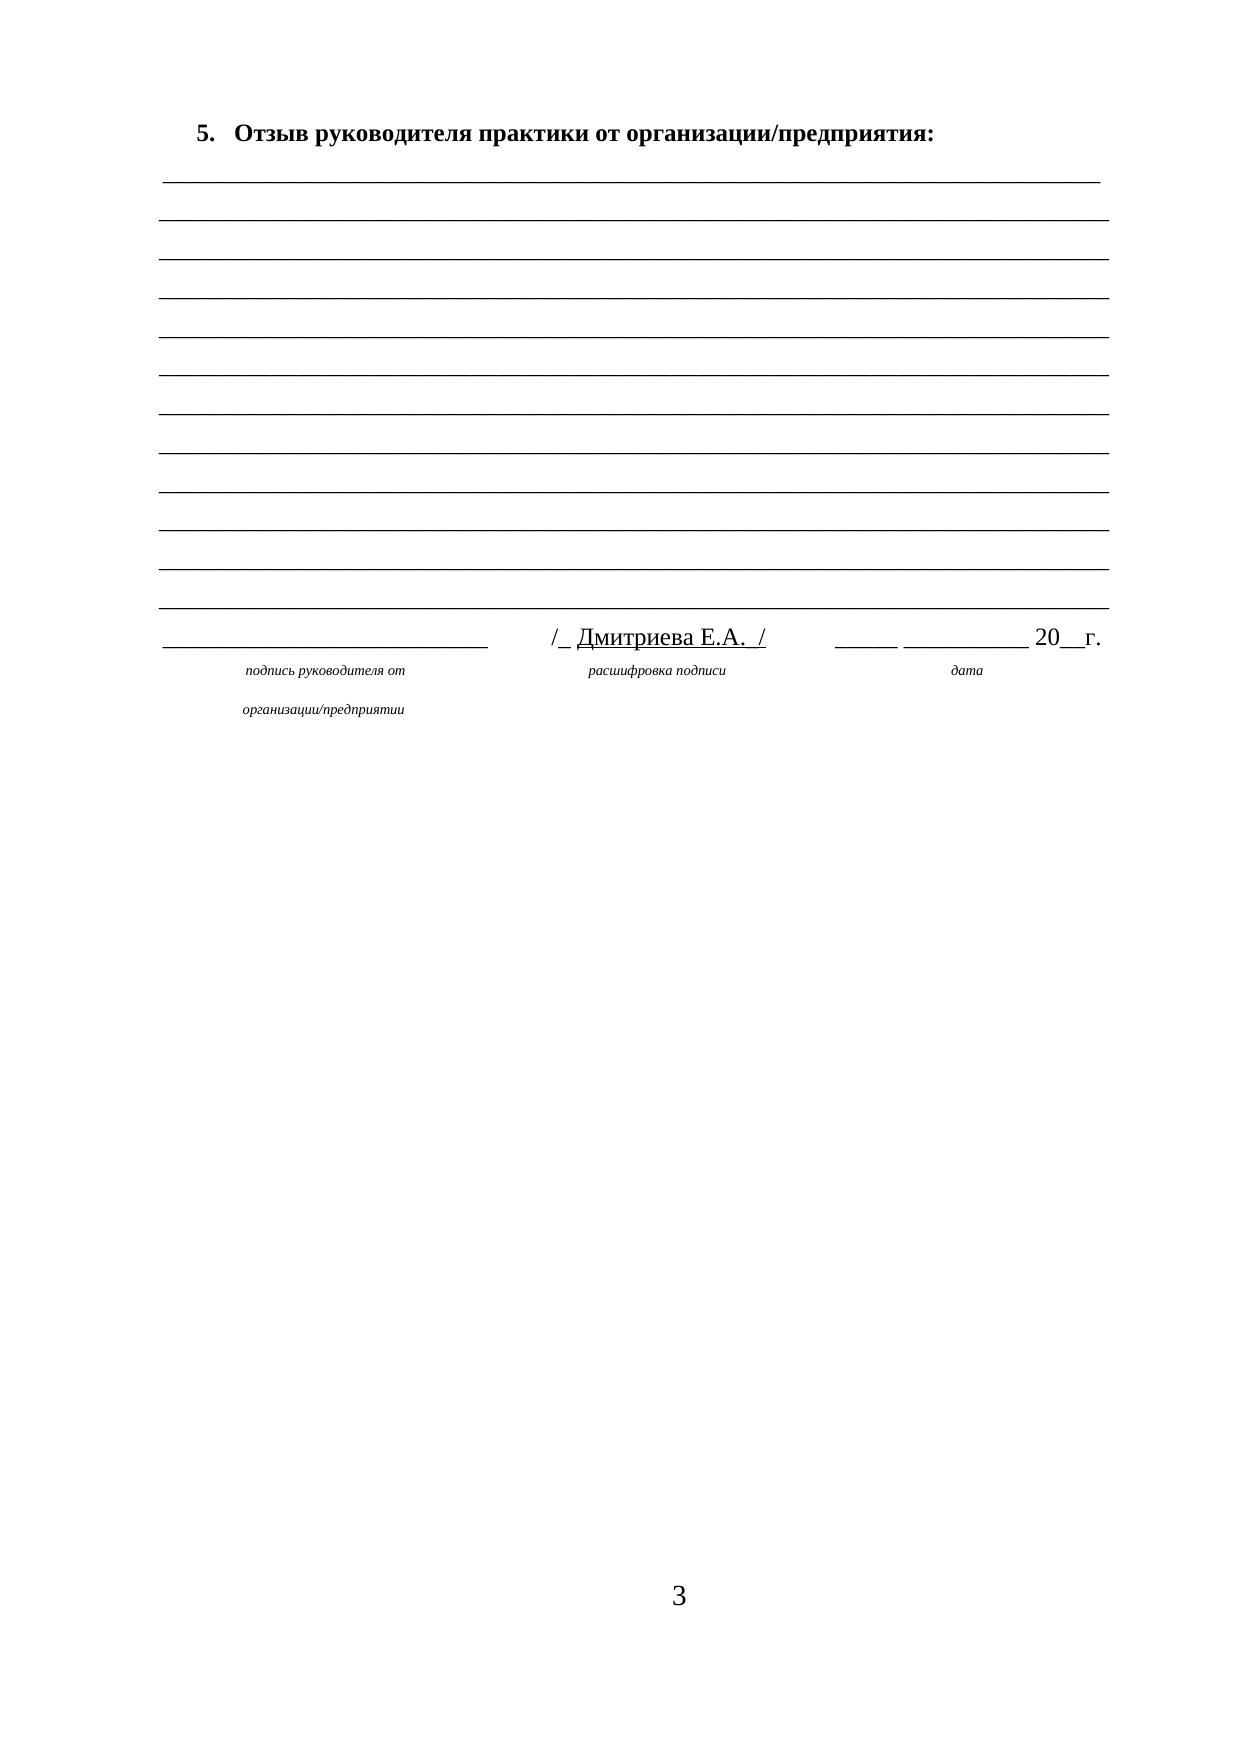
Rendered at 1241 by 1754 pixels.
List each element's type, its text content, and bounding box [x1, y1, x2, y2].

table_cell подпись руководителя от организации/предприятии [148, 662, 501, 740]
table_cell расшифровка подписи [501, 662, 811, 740]
table_cell _______________________________________________________________________________________________________________________________________________________________________________________________________________________________________________________________________________________________________________________________________________________________________________________________________________________________________________________________________________________________________________________________________________________________________________________________________________________________________________________________________________________________________________________________________________________________________________________________________________________________________________________________________________________________________________________________________________ [148, 157, 1121, 622]
table_cell /_ Дмитриева Е.А._/ [501, 622, 811, 662]
table_cell __________________________ [148, 622, 501, 662]
table_cell дата [811, 662, 1121, 740]
table_header Отзыв руководителя практики от организации/предприятия: [148, 118, 1121, 157]
table_cell _____ __________ 20__г. [811, 622, 1121, 662]
